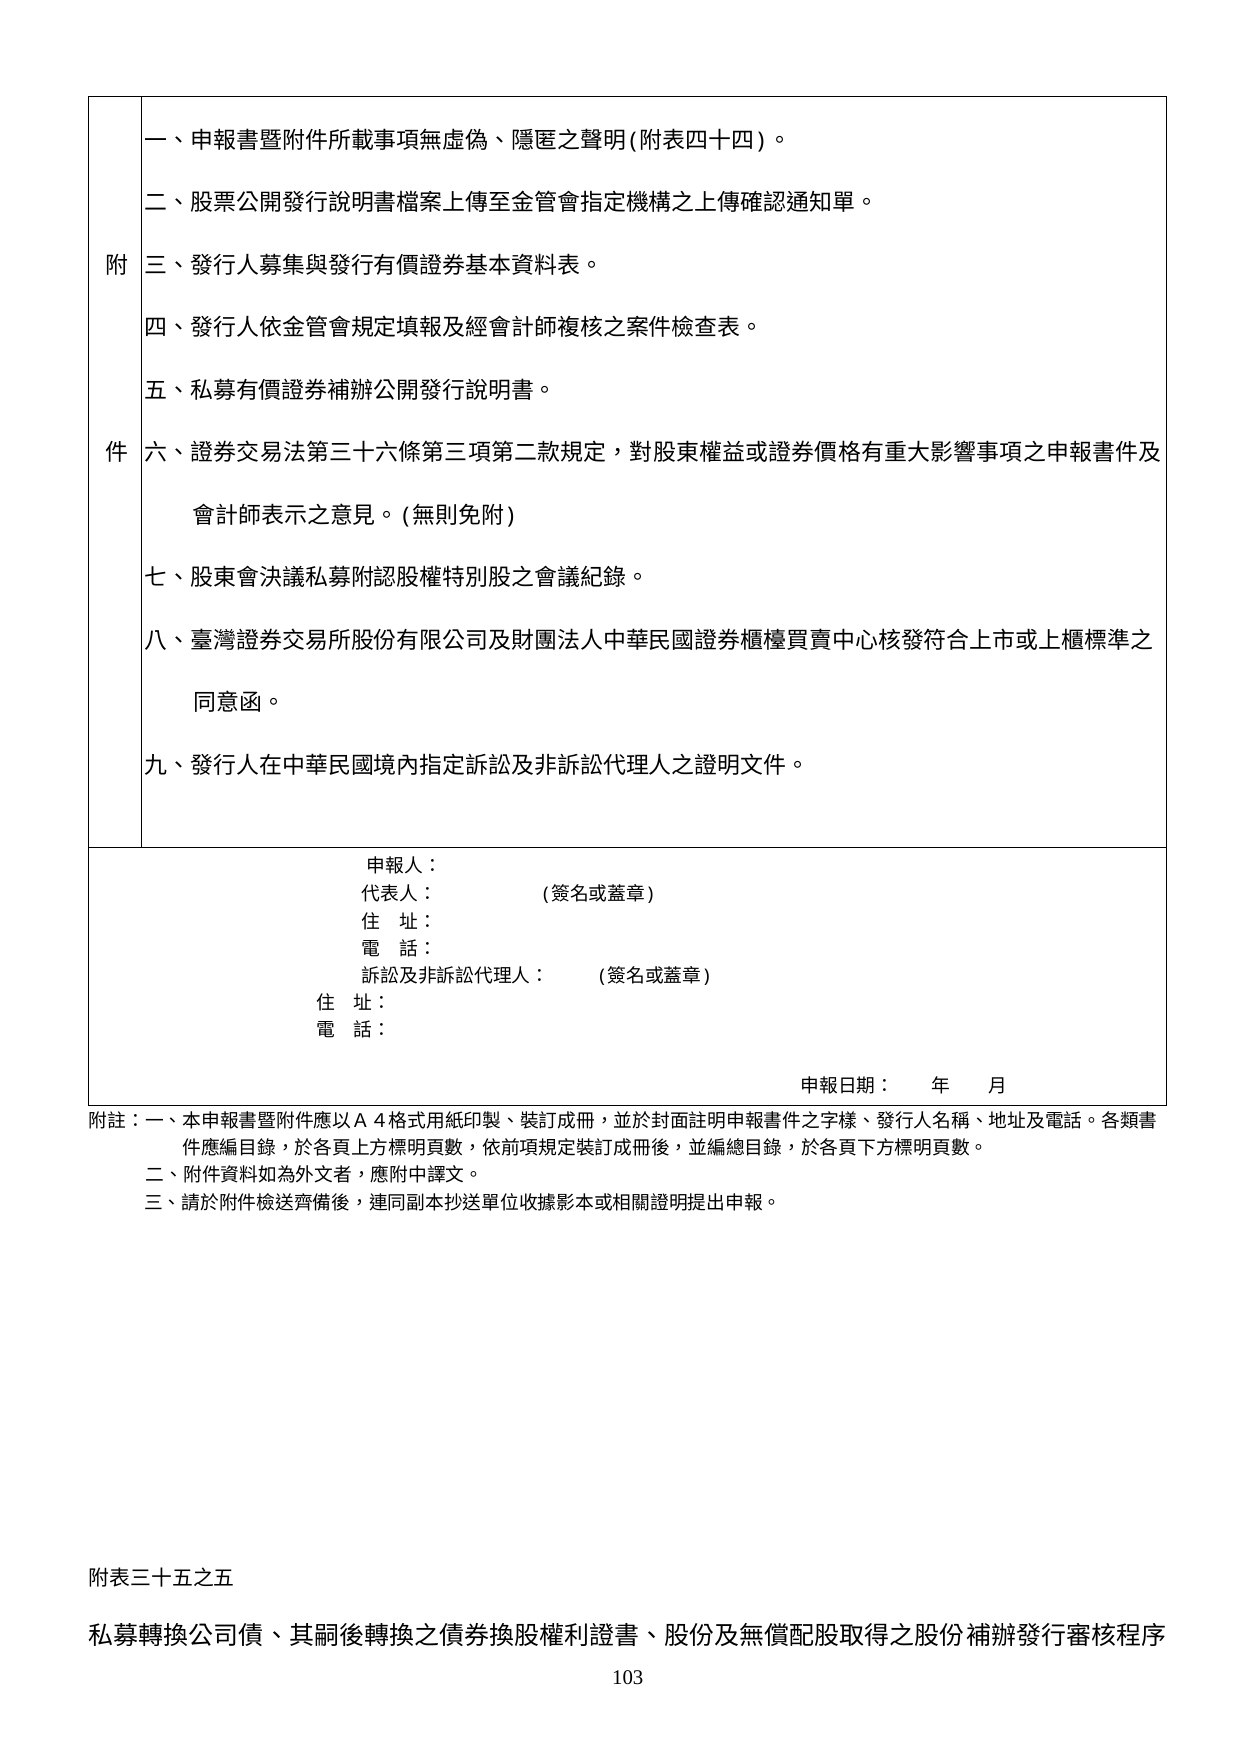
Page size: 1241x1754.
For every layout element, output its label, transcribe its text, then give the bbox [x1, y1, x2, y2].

table_cell 一、申報書暨附件所載事項無虛偽、隱匿之聲明(附表四十四)。 二、股票公開發行說明書檔案上傳至金管會指定機構之上傳確認通知單。 三、發行人募集與發行有價證券基本資料表。 四、發行人依金管會規定填報及經會計師複核之案件檢查表。 五、私募有價證券補辦公開發行說明書。 六、證券交易法第三十六條第三項第二款規定，對股東權益或證券價格有重大影響事項之申報書件及會計師表示之意見。(無則免附) 七、股東會決議私募附認股權特別股之會議紀錄。 八、臺灣證券交易所股份有限公司及財團法人中華民國證券櫃檯買賣中心核發符合上市或上櫃標準之同意函。 九、發行人在中華民國境內指定訴訟及非訴訟代理人之證明文件。 [142, 97, 1166, 847]
text 二、附件資料如為外文者，應附中譯文。 [89, 1160, 1166, 1187]
text 附註：一、本申報書暨附件應以Ａ４格式用紙印製、裝訂成冊，並於封面註明申報書件之字樣、發行人名稱、地址及電話。各類書件應編目錄，於各頁上方標明頁數，依前項規定裝訂成冊後，並編總目錄，於各頁下方標明頁數。 [89, 1106, 1166, 1160]
text 私募轉換公司債、其嗣後轉換之債券換股權利證書、股份及無償配股取得之股份補辦發行審核程序 [87, 1592, 1166, 1654]
table_cell 附 件 [89, 97, 141, 847]
text 三、請於附件檢送齊備後，連同副本抄送單位收據影本或相關證明提出申報。 [89, 1187, 1166, 1214]
text 附表三十五之五 [89, 1561, 1166, 1592]
table_cell 申報人： 代表人： (簽名或蓋章) 住 址： 電 話： 訴訟及非訴訟代理人： (簽名或蓋章) 住 址： 電 話： 申報日期： 年 月 [89, 848, 1166, 1105]
